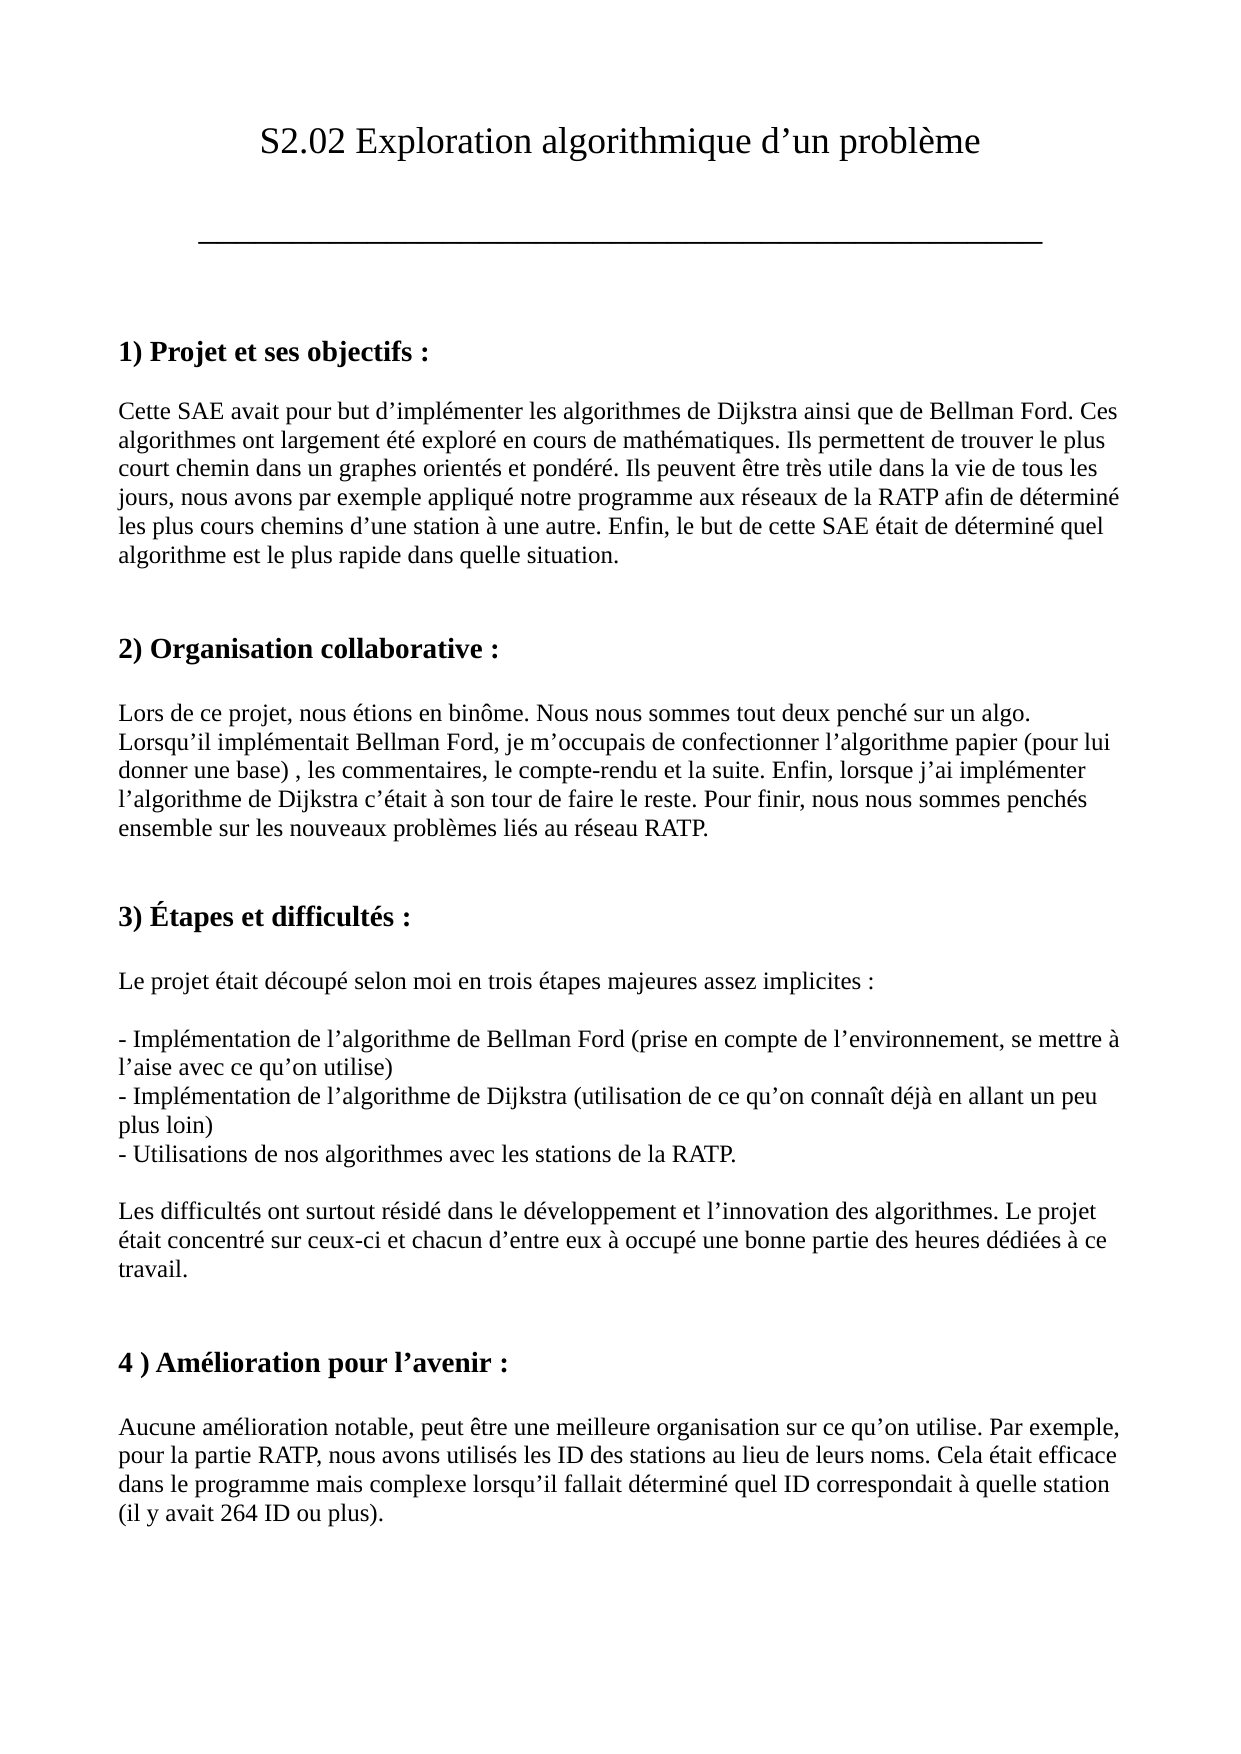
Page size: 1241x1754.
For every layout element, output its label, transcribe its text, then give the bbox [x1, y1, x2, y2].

text - Implémentation de l’algorithme de Dijkstra (utilisation de ce qu’on connaît déjà en allant un peu plus loin) [118, 1081, 1122, 1139]
text - Implémentation de l’algorithme de Bellman Ford (prise en compte de l’environnement, se mettre à l’aise avec ce qu’on utilise) [118, 1024, 1122, 1081]
text Lors de ce projet, nous étions en binôme. Nous nous sommes tout deux penché sur un algo. Lorsqu’il implémentait Bellman Ford, je m’occupais de confectionner l’algorithme papier (pour lui donner une base) , les commentaires, le compte-rendu et la suite. Enfin, lorsque j’ai implémenter l’algorithme de Dijkstra c’était à son tour de faire le reste. Pour finir, nous nous sommes penchés ensemble sur les nouveaux problèmes liés au réseau RATP. [118, 698, 1122, 842]
text S2.02 Exploration algorithmique d’un problème [118, 118, 1122, 161]
text Les difficultés ont surtout résidé dans le développement et l’innovation des algorithmes. Le projet était concentré sur ceux-ci et chacun d’entre eux à occupé une bonne partie des heures dédiées à ce travail. [118, 1196, 1122, 1282]
text Le projet était découpé selon moi en trois étapes majeures assez implicites : [118, 966, 1122, 995]
text 3) Étapes et difficultés : [118, 899, 1122, 933]
text - Utilisations de nos algorithmes avec les stations de la RATP. [118, 1139, 1122, 1167]
text 4 ) Amélioration pour l’avenir : [118, 1345, 1122, 1378]
text Cette SAE avait pour but d’implémenter les algorithmes de Dijkstra ainsi que de Bellman Ford. Ces algorithmes ont largement été exploré en cours de mathématiques. Ils permettent de trouver le plus court chemin dans un graphes orientés et pondéré. Ils peuvent être très utile dans la vie de tous les jours, nous avons par exemple appliqué notre programme aux réseaux de la RATP afin de déterminé les plus cours chemins d’une station à une autre. Enfin, le but de cette SAE était de déterminé quel algorithme est le plus rapide dans quelle situation. [118, 396, 1122, 568]
text 1) Projet et ses objectifs : [118, 334, 1122, 367]
text Aucune amélioration notable, peut être une meilleure organisation sur ce qu’on utilise. Par exemple, pour la partie RATP, nous avons utilisés les ID des stations au lieu de leurs noms. Cela était efficace dans le programme mais complexe lorsqu’il fallait déterminé quel ID correspondait à quelle station (il y avait 264 ID ou plus). [118, 1412, 1122, 1527]
text _____________________________________________ [118, 204, 1122, 247]
text 2) Organisation collaborative : [118, 631, 1122, 664]
